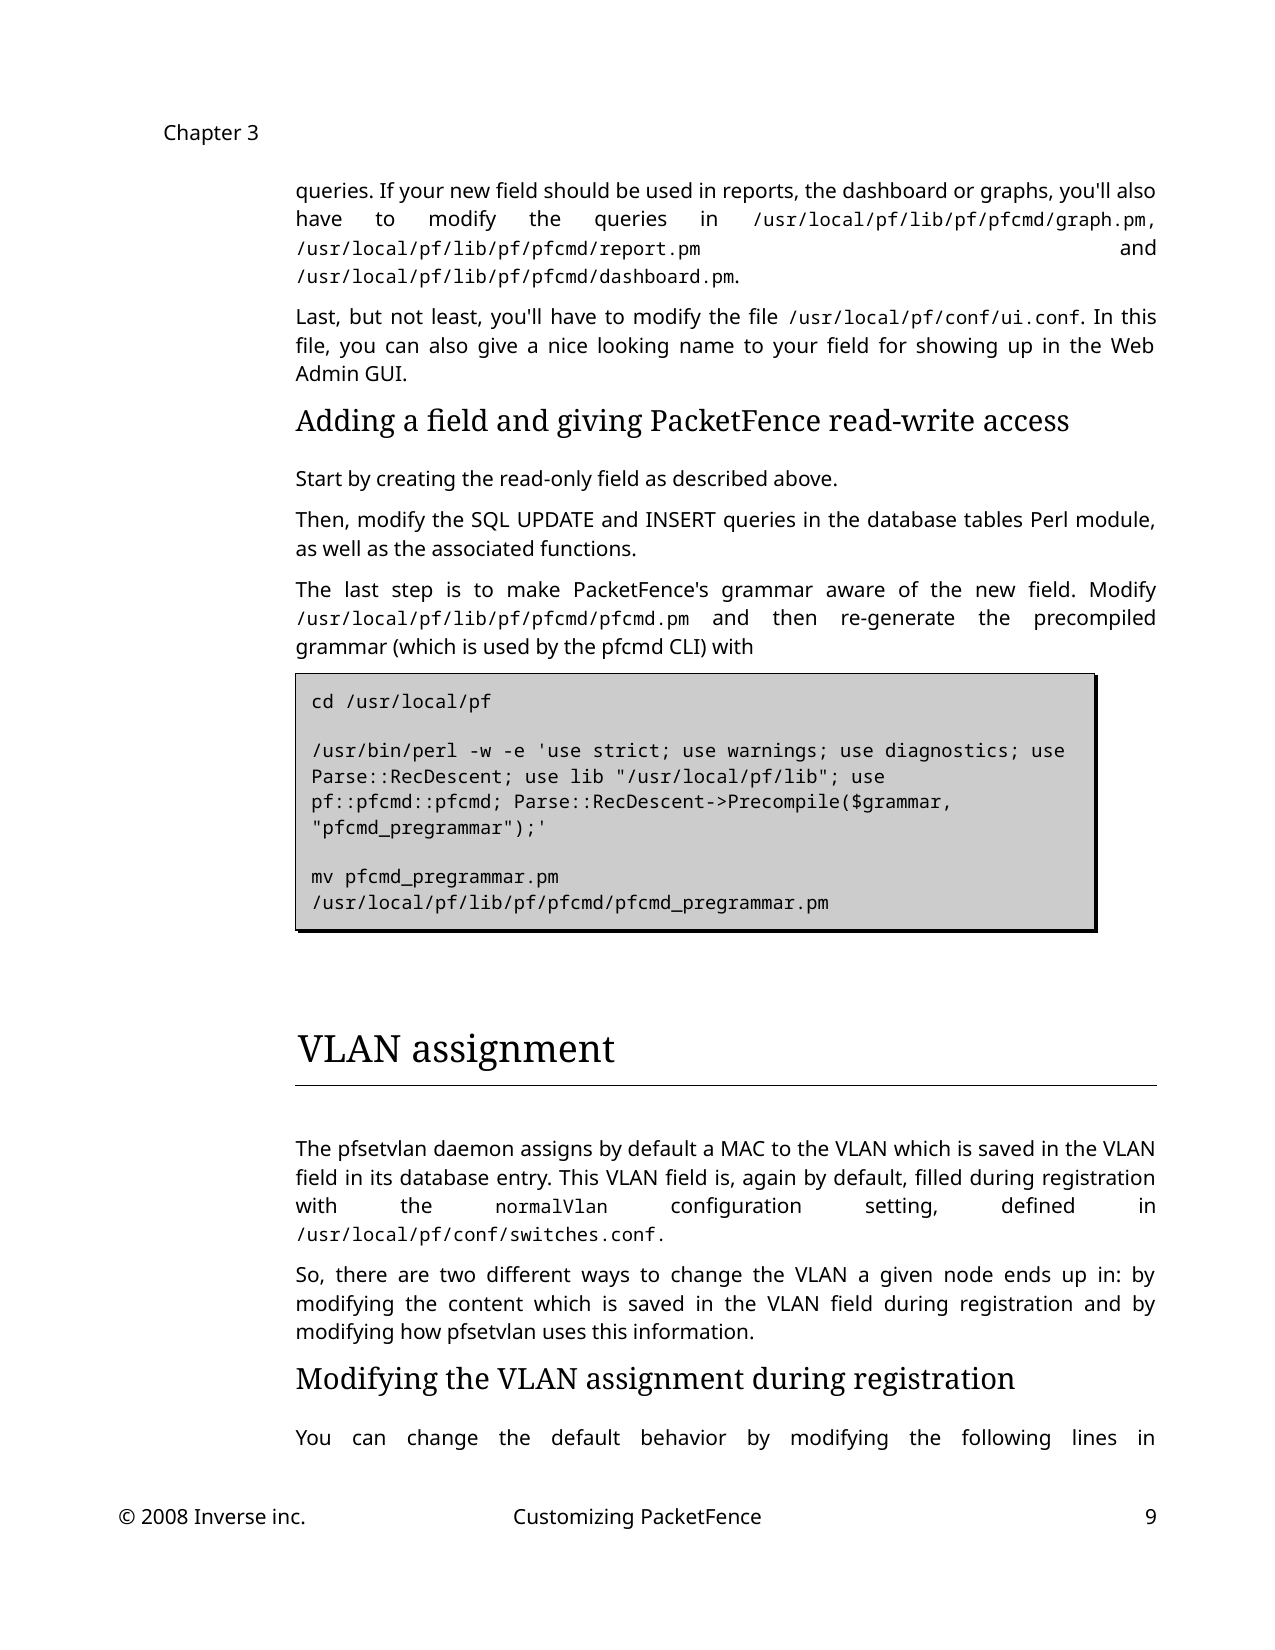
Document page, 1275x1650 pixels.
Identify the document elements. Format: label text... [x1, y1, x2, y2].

text queries. If your new field should be used in reports, the dashboard or graphs, you'll also have to modify the queries in /usr/local/pf/lib/pf/pfcmd/graph.pm, /usr/local/pf/lib/pf/pfcmd/report.pm and /usr/local/pf/lib/pf/pfcmd/dashboard.pm. [295, 176, 1157, 290]
text The pfsetvlan daemon assigns by default a MAC to the VLAN which is saved in the VLAN field in its database entry. This VLAN field is, again by default, filled during registration with the normalVlan configuration setting, defined in /usr/local/pf/conf/switches.conf. [295, 1134, 1157, 1248]
subtitle Adding a field and giving PacketFence read-write access [295, 400, 1157, 440]
text The last step is to make PacketFence's grammar aware of the new field. Modify /usr/local/pf/lib/pf/pfcmd/pfcmd.pm and then re-generate the precompiled grammar (which is used by the pfcmd CLI) with [295, 575, 1157, 660]
text mv pfcmd_pregrammar.pm /usr/local/pf/lib/pf/pfcmd/pfcmd_pregrammar.pm [296, 848, 1094, 929]
subtitle Modifying the VLAN assignment during registration [295, 1358, 1157, 1398]
text You can change the default behavior by modifying the following lines in [295, 1423, 1157, 1451]
text Last, but not least, you'll have to modify the file /usr/local/pf/conf/ui.conf. In this file, you can also give a nice looking name to your field for showing up in the Web Admin GUI. [295, 302, 1157, 388]
text cd /usr/local/pf [296, 674, 1094, 714]
subtitle VLAN assignment [295, 1023, 1157, 1085]
text Then, modify the SQL UPDATE and INSERT queries in the database tables Perl module, as well as the associated functions. [295, 506, 1157, 562]
text /usr/bin/perl -w -e 'use strict; use warnings; use diagnostics; use Parse::RecDescent; use lib "/usr/local/pf/lib"; use pf::pfcmd::pfcmd; Parse::RecDescent->Precompile($grammar, "pfcmd_pregrammar");' [296, 722, 1094, 840]
text So, there are two different ways to change the VLAN a given node ends up in: by modifying the content which is saved in the VLAN field during registration and by modifying how pfsetvlan uses this information. [295, 1261, 1157, 1346]
text Start by creating the read-only field as described above. [295, 464, 1157, 493]
